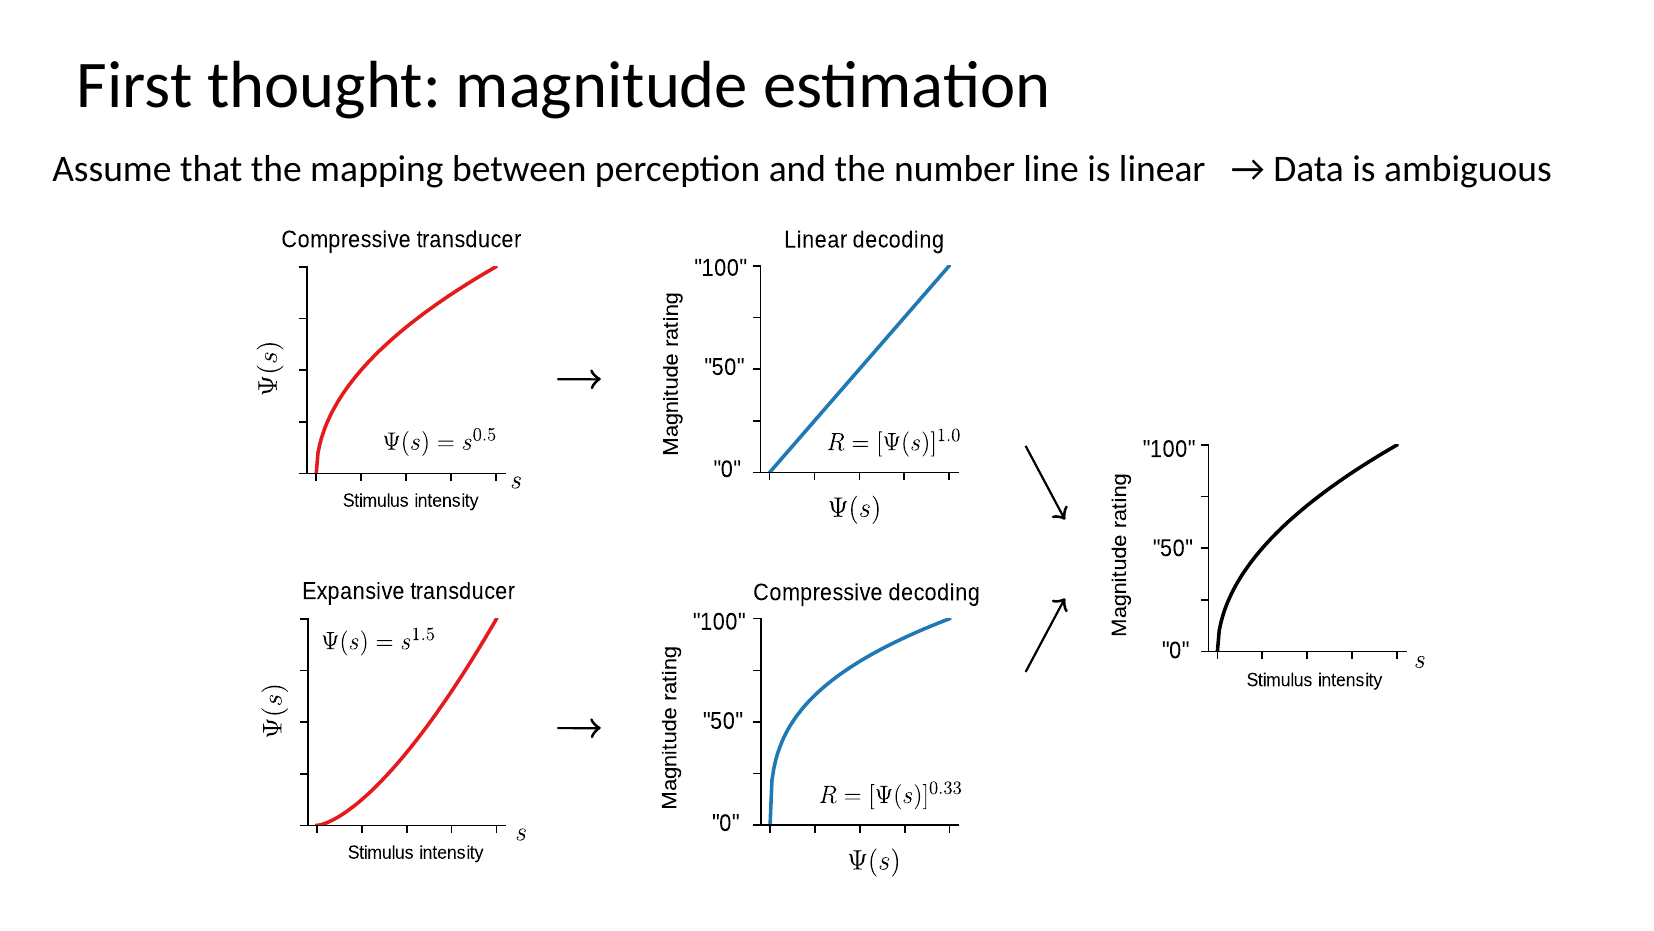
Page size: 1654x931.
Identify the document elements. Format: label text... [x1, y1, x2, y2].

picture [256, 230, 1425, 877]
text_box Assume that the mapping between perception and the number line is linear → Data is ambiguous [37, 146, 1654, 241]
title First thought: magnitude estimation [76, 13, 1565, 146]
